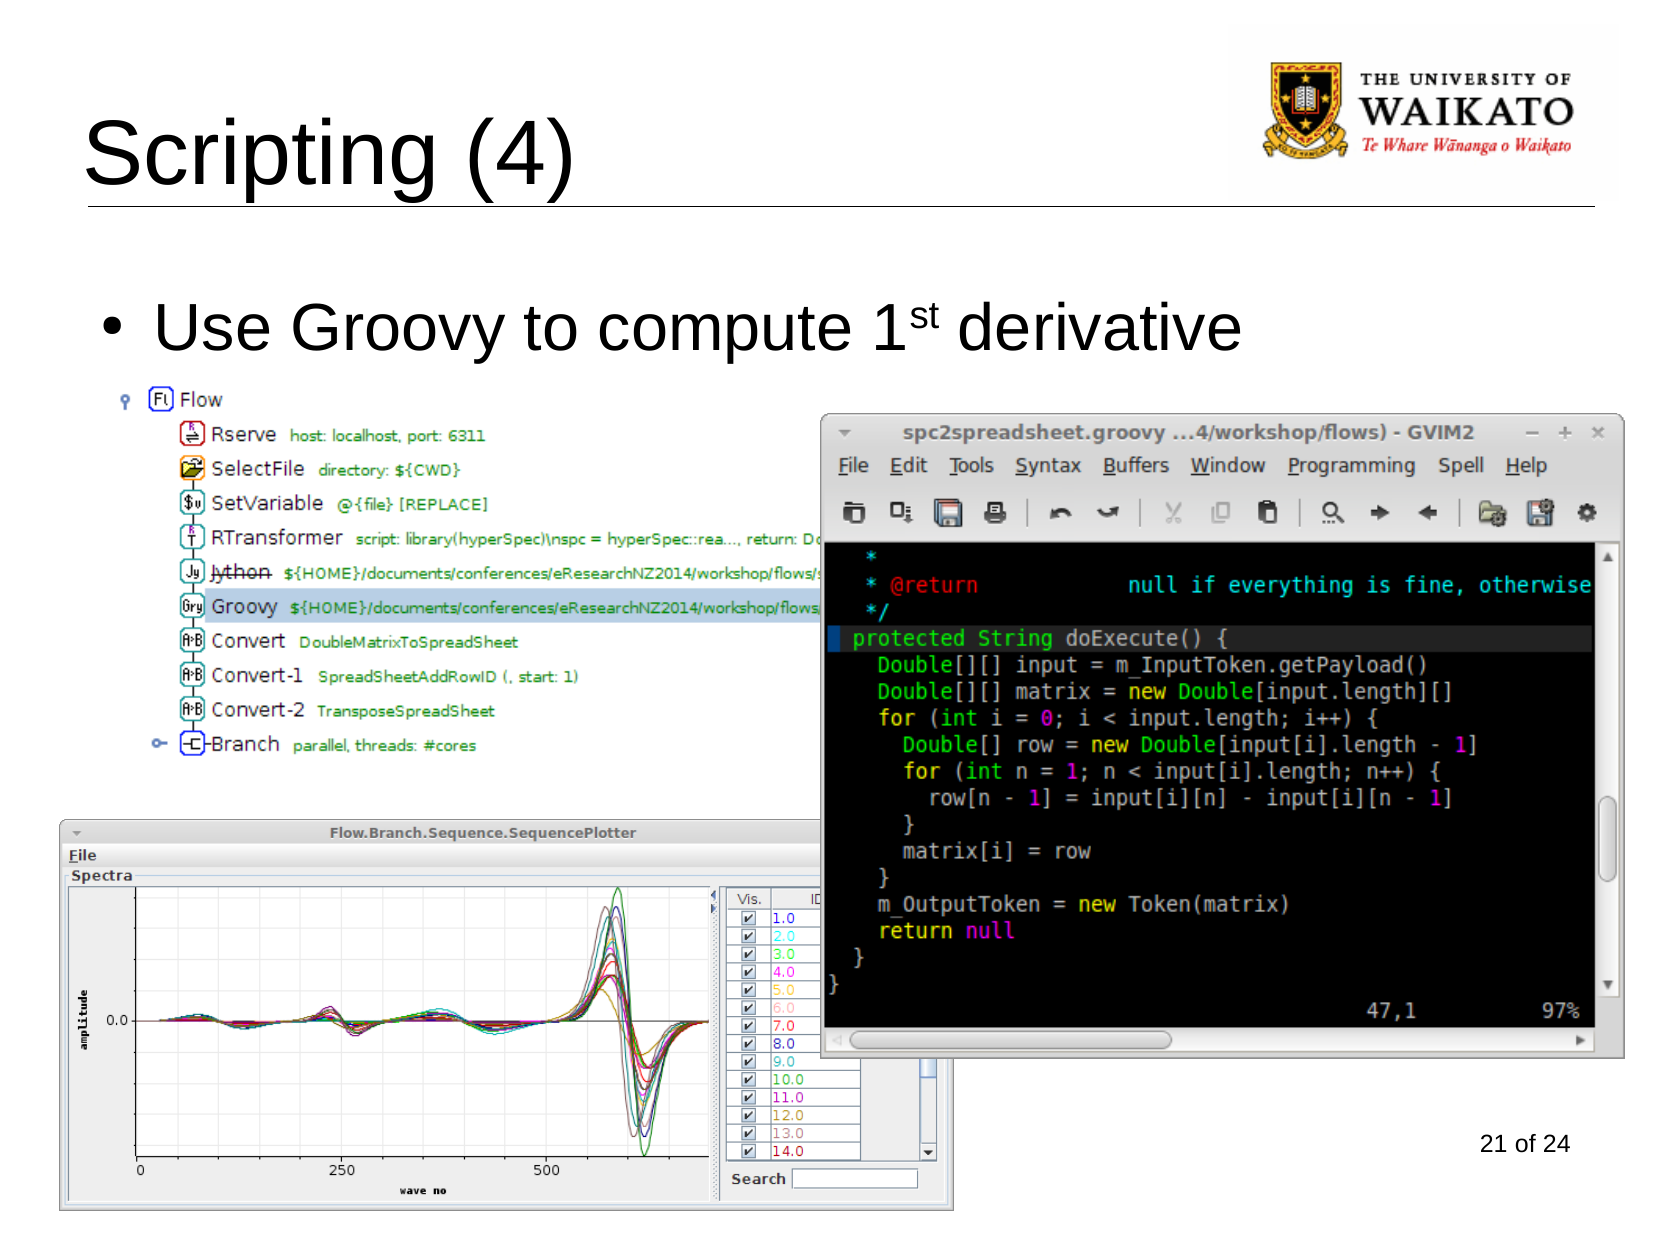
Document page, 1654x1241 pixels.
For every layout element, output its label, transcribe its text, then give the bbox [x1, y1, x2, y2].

list Use Groovy to compute 1st derivative [82, 290, 1571, 819]
picture [59, 382, 1625, 1211]
title Scripting (4) [82, 49, 1571, 257]
picture [1228, 24, 1619, 201]
